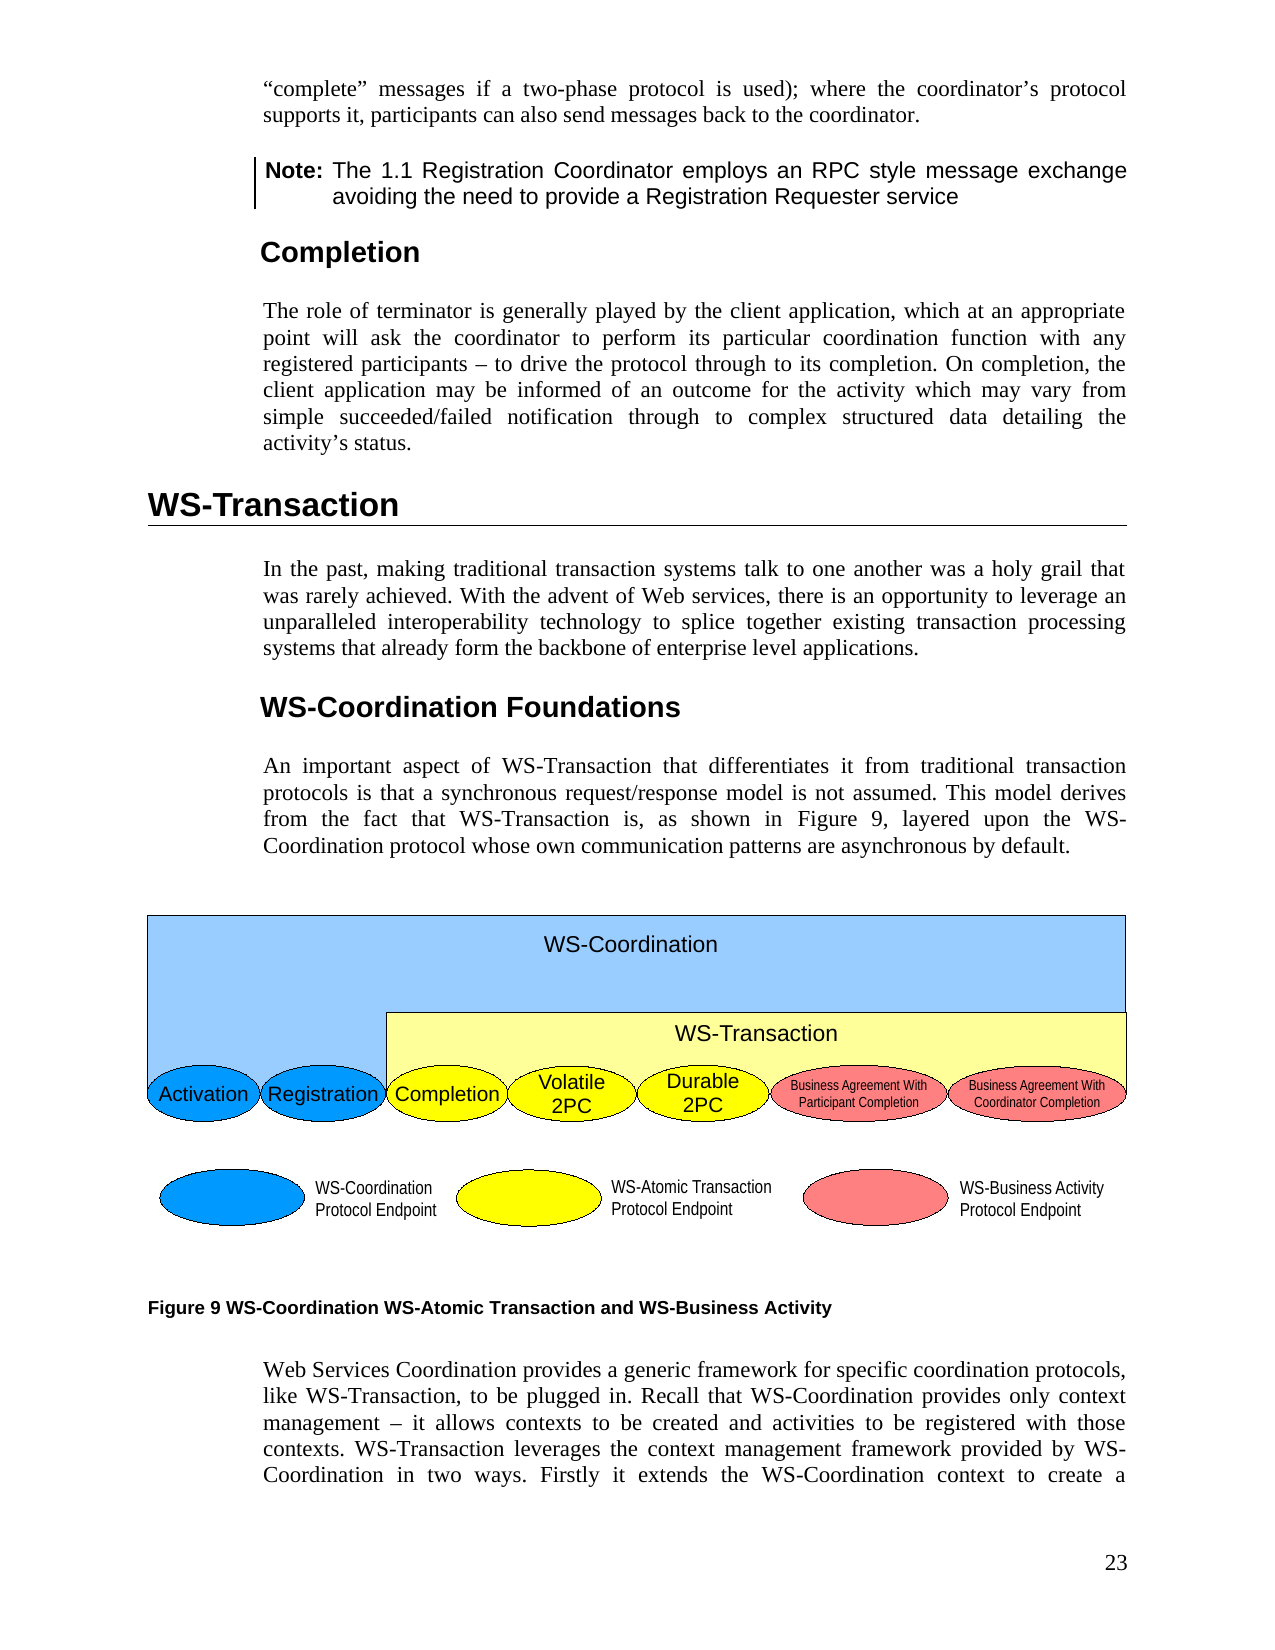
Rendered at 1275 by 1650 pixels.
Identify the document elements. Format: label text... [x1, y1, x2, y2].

text Web Services Coordination provides a generic framework for specific coordination protocols, like WS-Transaction, to be plugged in. Recall that WS-Coordination provides only context management – it allows contexts to be created and activities to be registered with those contexts. WS-Transaction leverages the context management framework provided by WS-Coordination in two ways. Firstly it extends the WS-Coordination context to create a [263, 1356, 1127, 1488]
list The 1.1 Registration Coordinator employs an RPC style message exchange avoiding the need to provide a Registration Requester service [256, 157, 1127, 209]
text In the past, making traditional transaction systems talk to one another was a holy grail that was rarely achieved. With the advent of Web services, there is an opportunity to leverage an unparalleled interoperability technology to splice together existing transaction processing systems that already form the backbone of enterprise level applications. [263, 555, 1127, 661]
text Figure 9 WS-Coordination WS-Atomic Transaction and WS-Business Activity [148, 1297, 1127, 1319]
text An important aspect of WS-Transaction that differentiates it from traditional transaction protocols is that a synchronous request/response model is not assumed. This model derives from the fact that WS-Transaction is, as shown in Figure 9, layered upon the WS-Coordination protocol whose own communication patterns are asynchronous by default. [263, 753, 1127, 858]
subtitle WS-Transaction [148, 484, 1127, 525]
subtitle WS-Coordination Foundations [148, 690, 1127, 723]
subtitle Completion [148, 234, 1127, 268]
text The role of terminator is generally played by the client application, which at an appropriate point will ask the coordinator to perform its particular coordination function with any registered participants – to drive the protocol through to its completion. On completion, the client application may be informed of an outcome for the activity which may vary from simple succeeded/failed notification through to complex structured data detailing the activity’s status. [263, 297, 1127, 455]
text “complete” messages if a two-phase protocol is used); where the coordinator’s protocol supports it, participants can also send messages back to the coordinator. [263, 75, 1127, 128]
